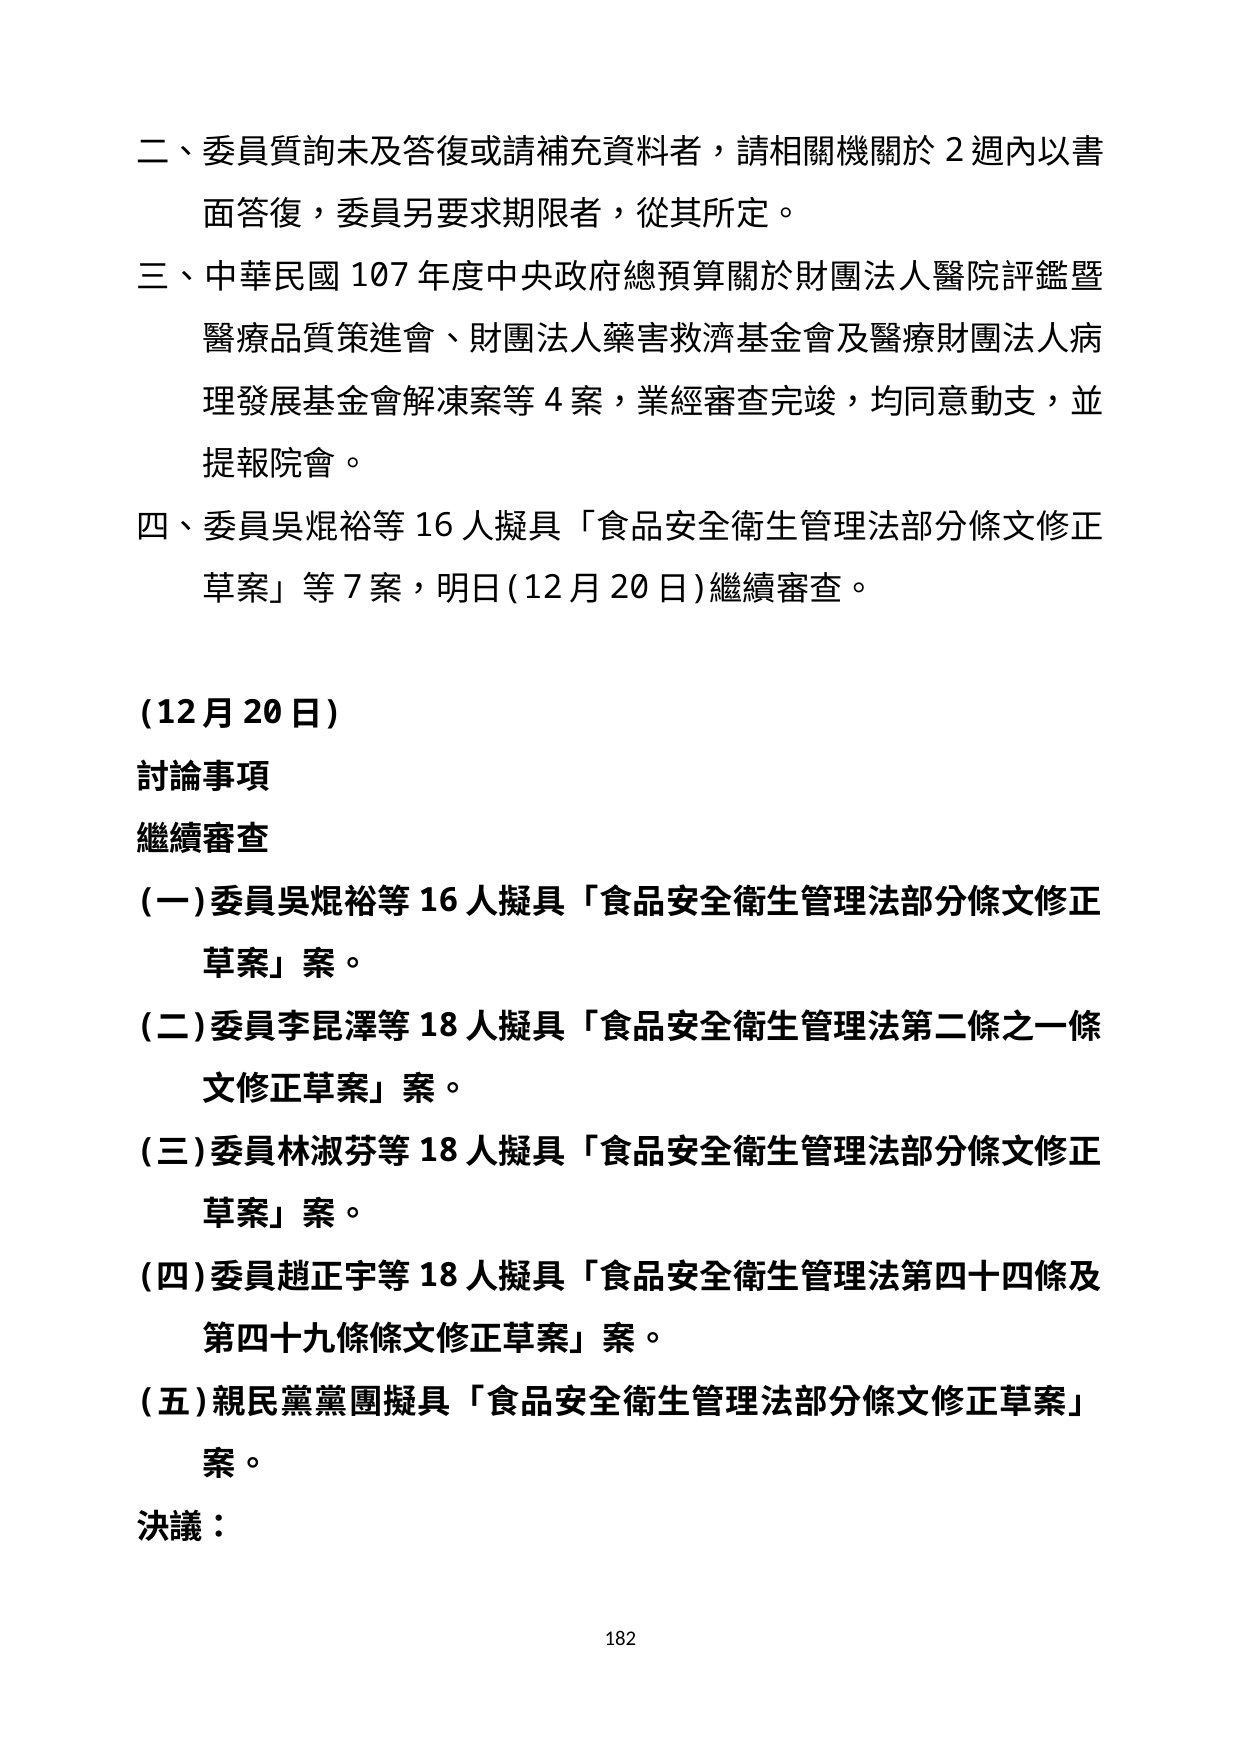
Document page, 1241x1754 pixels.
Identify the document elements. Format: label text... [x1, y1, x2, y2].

text (三)委員林淑芬等18人擬具「食品安全衛生管理法部分條文修正草案」案。 [136, 1107, 1104, 1232]
text 討論事項 [136, 732, 1104, 794]
text (四)委員趙正宇等18人擬具「食品安全衛生管理法第四十四條及第四十九條條文修正草案」案。 [136, 1232, 1104, 1357]
text (一)委員吳焜裕等16人擬具「食品安全衛生管理法部分條文修正草案」案。 [136, 857, 1104, 982]
text (12月20日) [136, 669, 1104, 732]
text (二)委員李昆澤等18人擬具「食品安全衛生管理法第二條之一條文修正草案」案。 [136, 982, 1104, 1107]
text 四、委員吳焜裕等16人擬具「食品安全衛生管理法部分條文修正草案」等7案，明日(12月20日)繼續審查。 [136, 482, 1104, 607]
text 決議： [136, 1482, 1104, 1544]
text (五)親民黨黨團擬具「食品安全衛生管理法部分條文修正草案」案。 [136, 1357, 1104, 1482]
text 三、中華民國107年度中央政府總預算關於財團法人醫院評鑑暨醫療品質策進會、財團法人藥害救濟基金會及醫療財團法人病理發展基金會解凍案等4案，業經審查完竣，均同意動支，並提報院會。 [136, 232, 1104, 482]
text 二、委員質詢未及答復或請補充資料者，請相關機關於2週內以書面答復，委員另要求期限者，從其所定。 [136, 107, 1104, 232]
text 繼續審查 [136, 794, 1104, 857]
